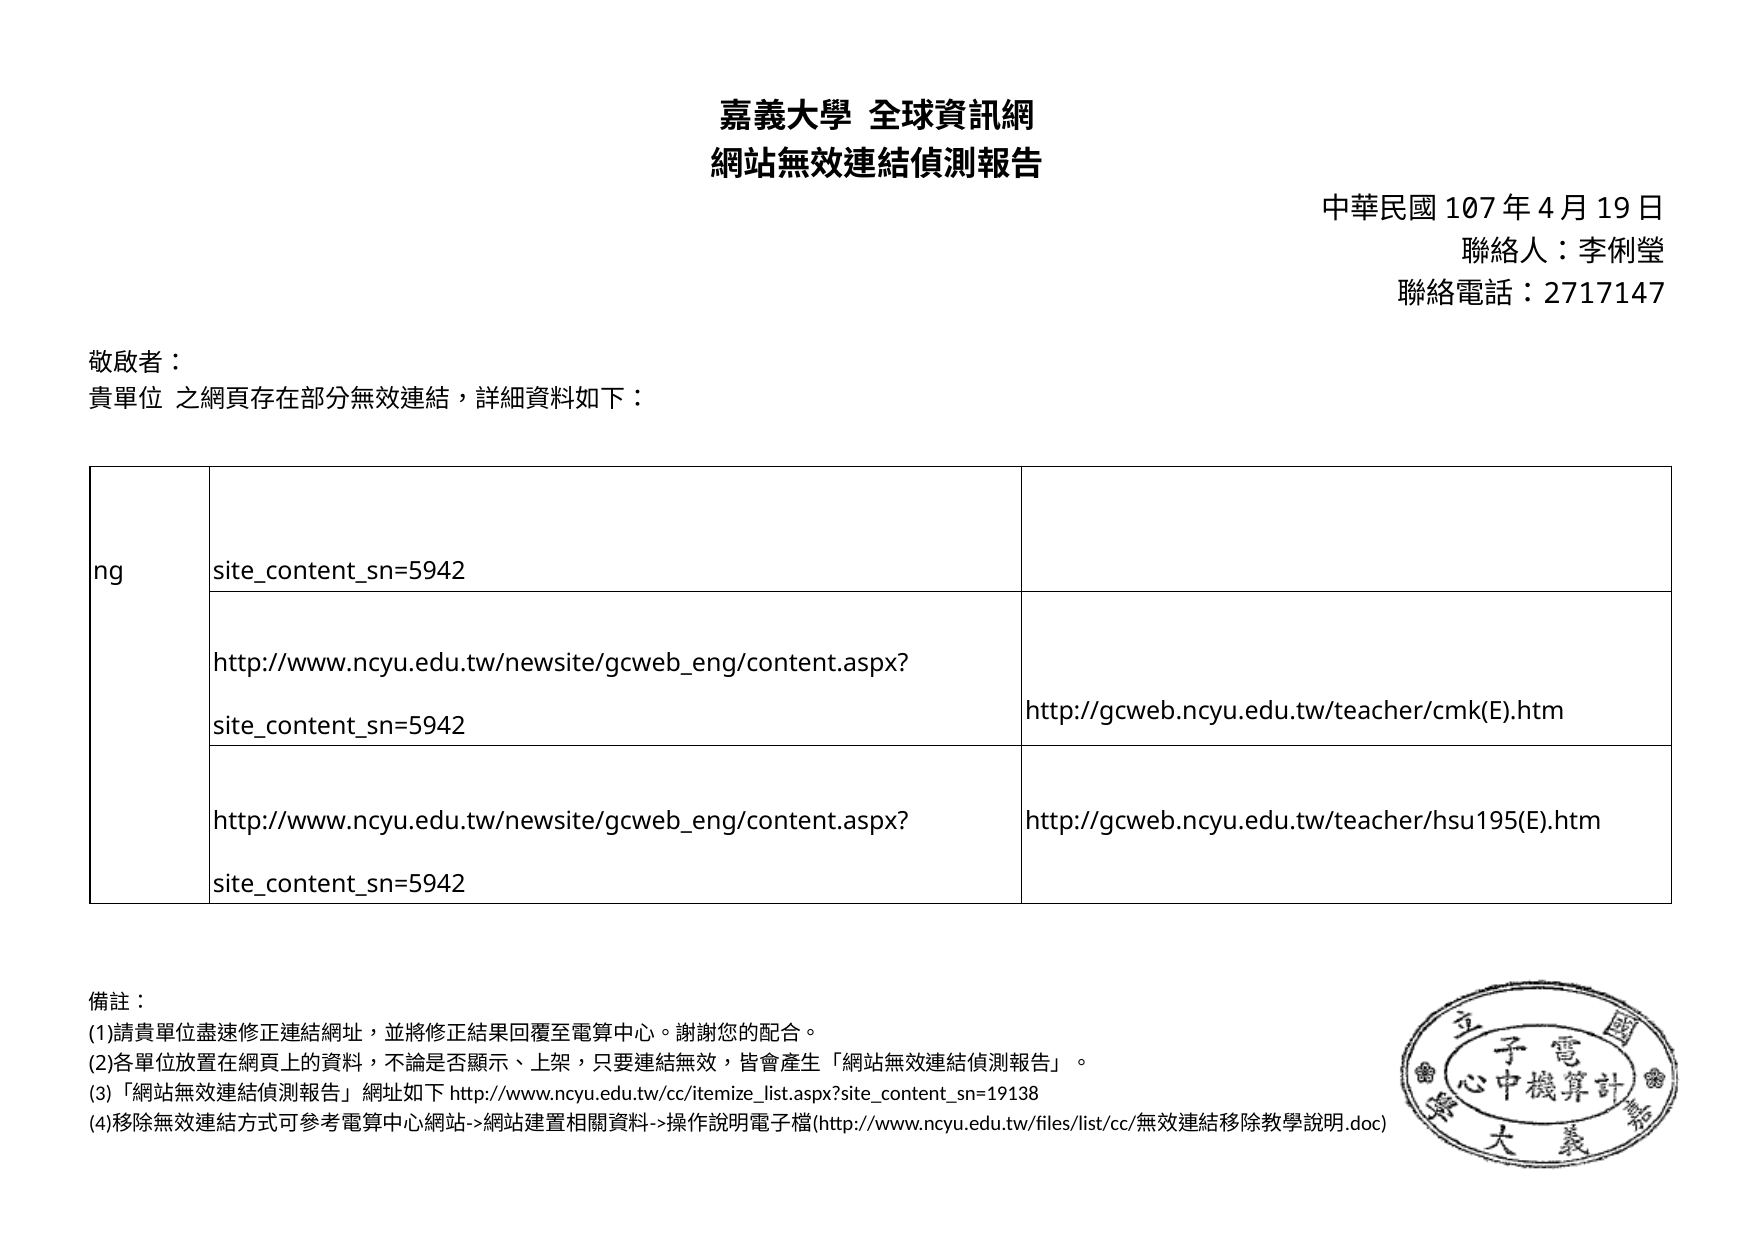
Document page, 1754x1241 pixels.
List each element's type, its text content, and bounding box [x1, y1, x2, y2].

table_cell [1022, 467, 1671, 591]
table_cell ng [91, 467, 209, 903]
table_cell http://www.ncyu.edu.tw/newsite/gcweb_eng/content.aspx?site_content_sn=5942 [210, 592, 1021, 745]
table_cell http://gcweb.ncyu.edu.tw/teacher/hsu195(E).htm [1022, 746, 1671, 903]
table_cell http://www.ncyu.edu.tw/newsite/gcweb_eng/content.aspx?site_content_sn=5942 [210, 746, 1021, 903]
table_cell site_content_sn=5942 [210, 467, 1021, 591]
table_cell http://gcweb.ncyu.edu.tw/teacher/cmk(E).htm [1022, 592, 1671, 745]
